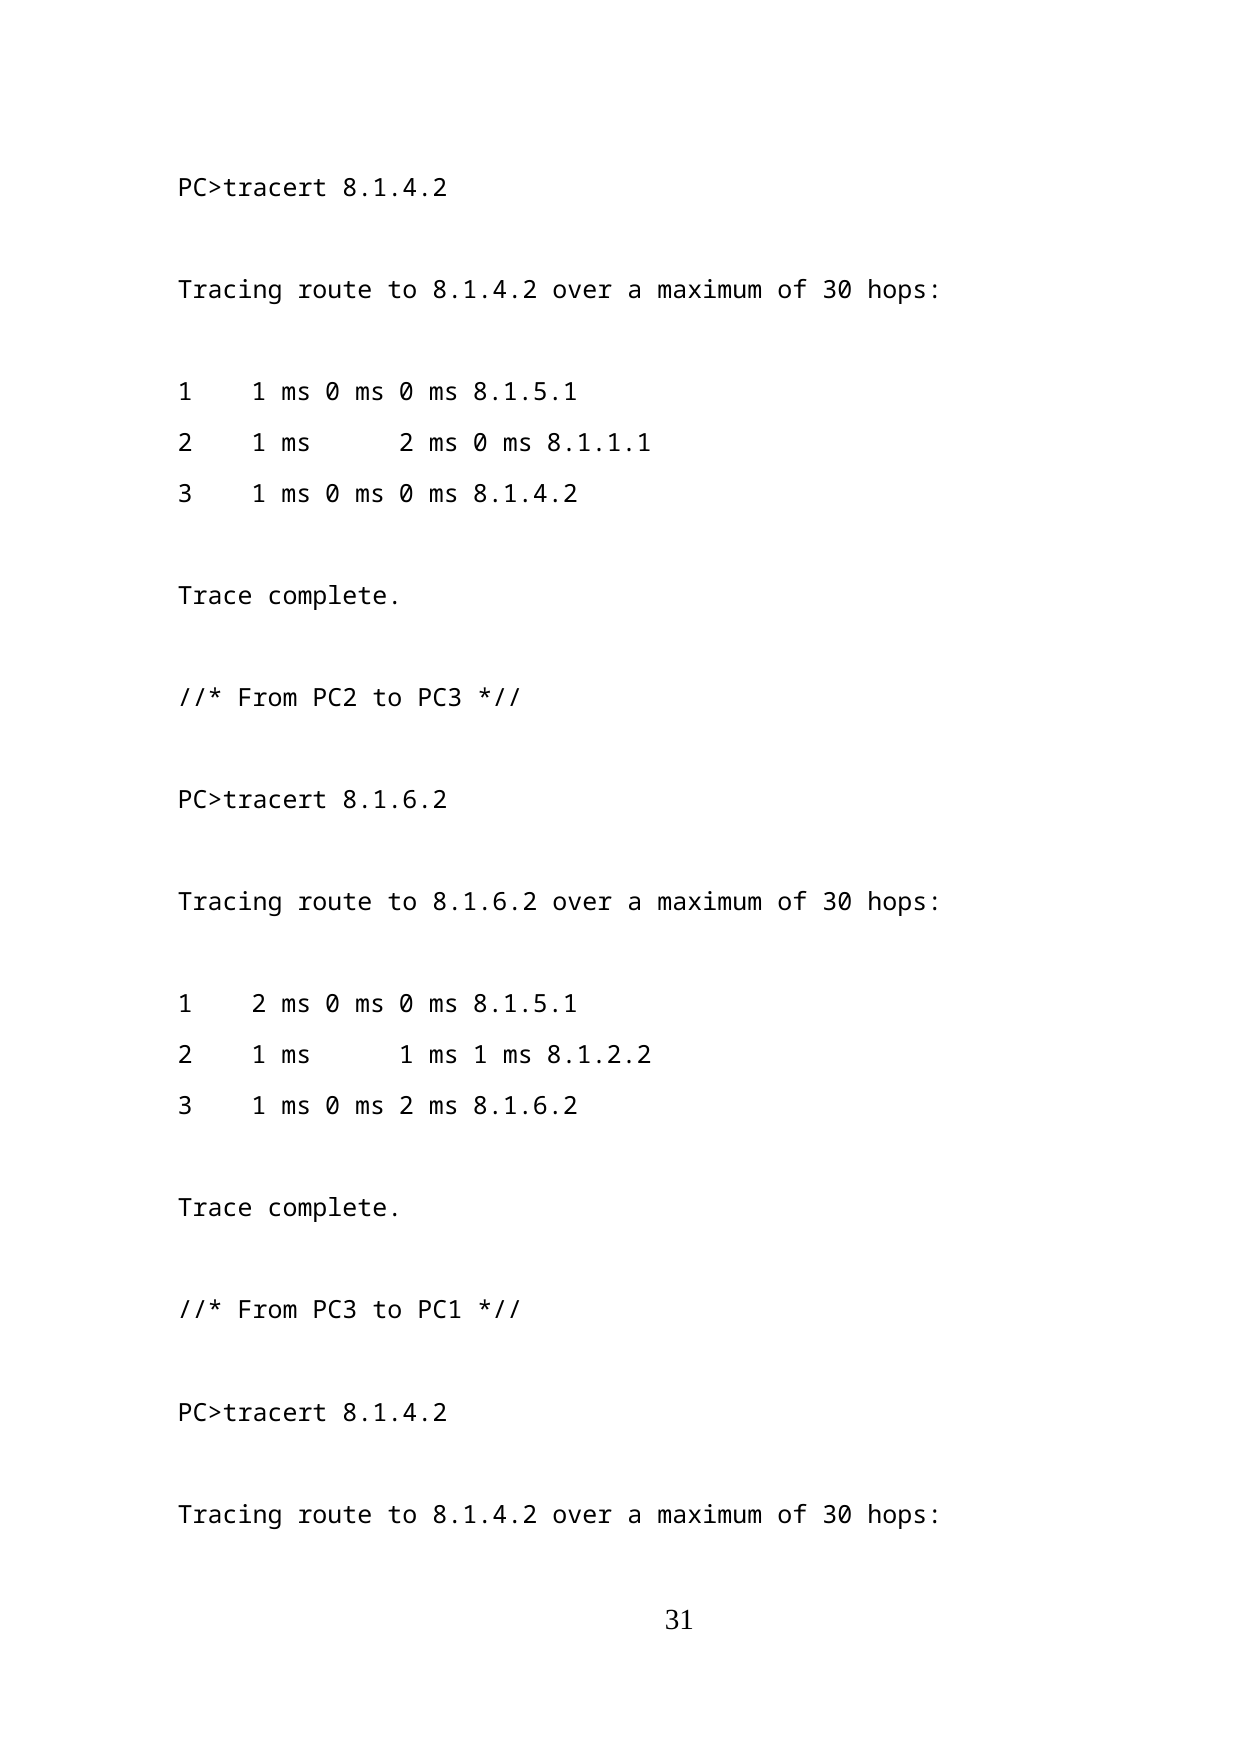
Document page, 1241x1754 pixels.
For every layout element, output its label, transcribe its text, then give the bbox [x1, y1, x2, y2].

text Trace complete. [177, 1190, 1181, 1224]
text //* From PC2 to PC3 *// [177, 679, 1181, 714]
text //* From PC3 to PC1 *// [177, 1292, 1181, 1326]
text 1 2 ms 0 ms 0 ms 8.1.5.1 [177, 986, 1181, 1020]
text Tracing route to 8.1.6.2 over a maximum of 30 hops: [177, 884, 1181, 918]
text Trace complete. [177, 577, 1181, 612]
text 2 1 ms 2 ms 0 ms 8.1.1.1 [177, 424, 1181, 458]
text PC>tracert 8.1.4.2 [177, 169, 1181, 203]
text PC>tracert 8.1.6.2 [177, 782, 1181, 816]
text 3 1 ms 0 ms 2 ms 8.1.6.2 [177, 1088, 1181, 1122]
text 1 1 ms 0 ms 0 ms 8.1.5.1 [177, 373, 1181, 407]
text Tracing route to 8.1.4.2 over a maximum of 30 hops: [177, 271, 1181, 305]
text 3 1 ms 0 ms 0 ms 8.1.4.2 [177, 475, 1181, 509]
text Tracing route to 8.1.4.2 over a maximum of 30 hops: [177, 1496, 1181, 1530]
text 2 1 ms 1 ms 1 ms 8.1.2.2 [177, 1037, 1181, 1071]
text PC>tracert 8.1.4.2 [177, 1394, 1181, 1428]
